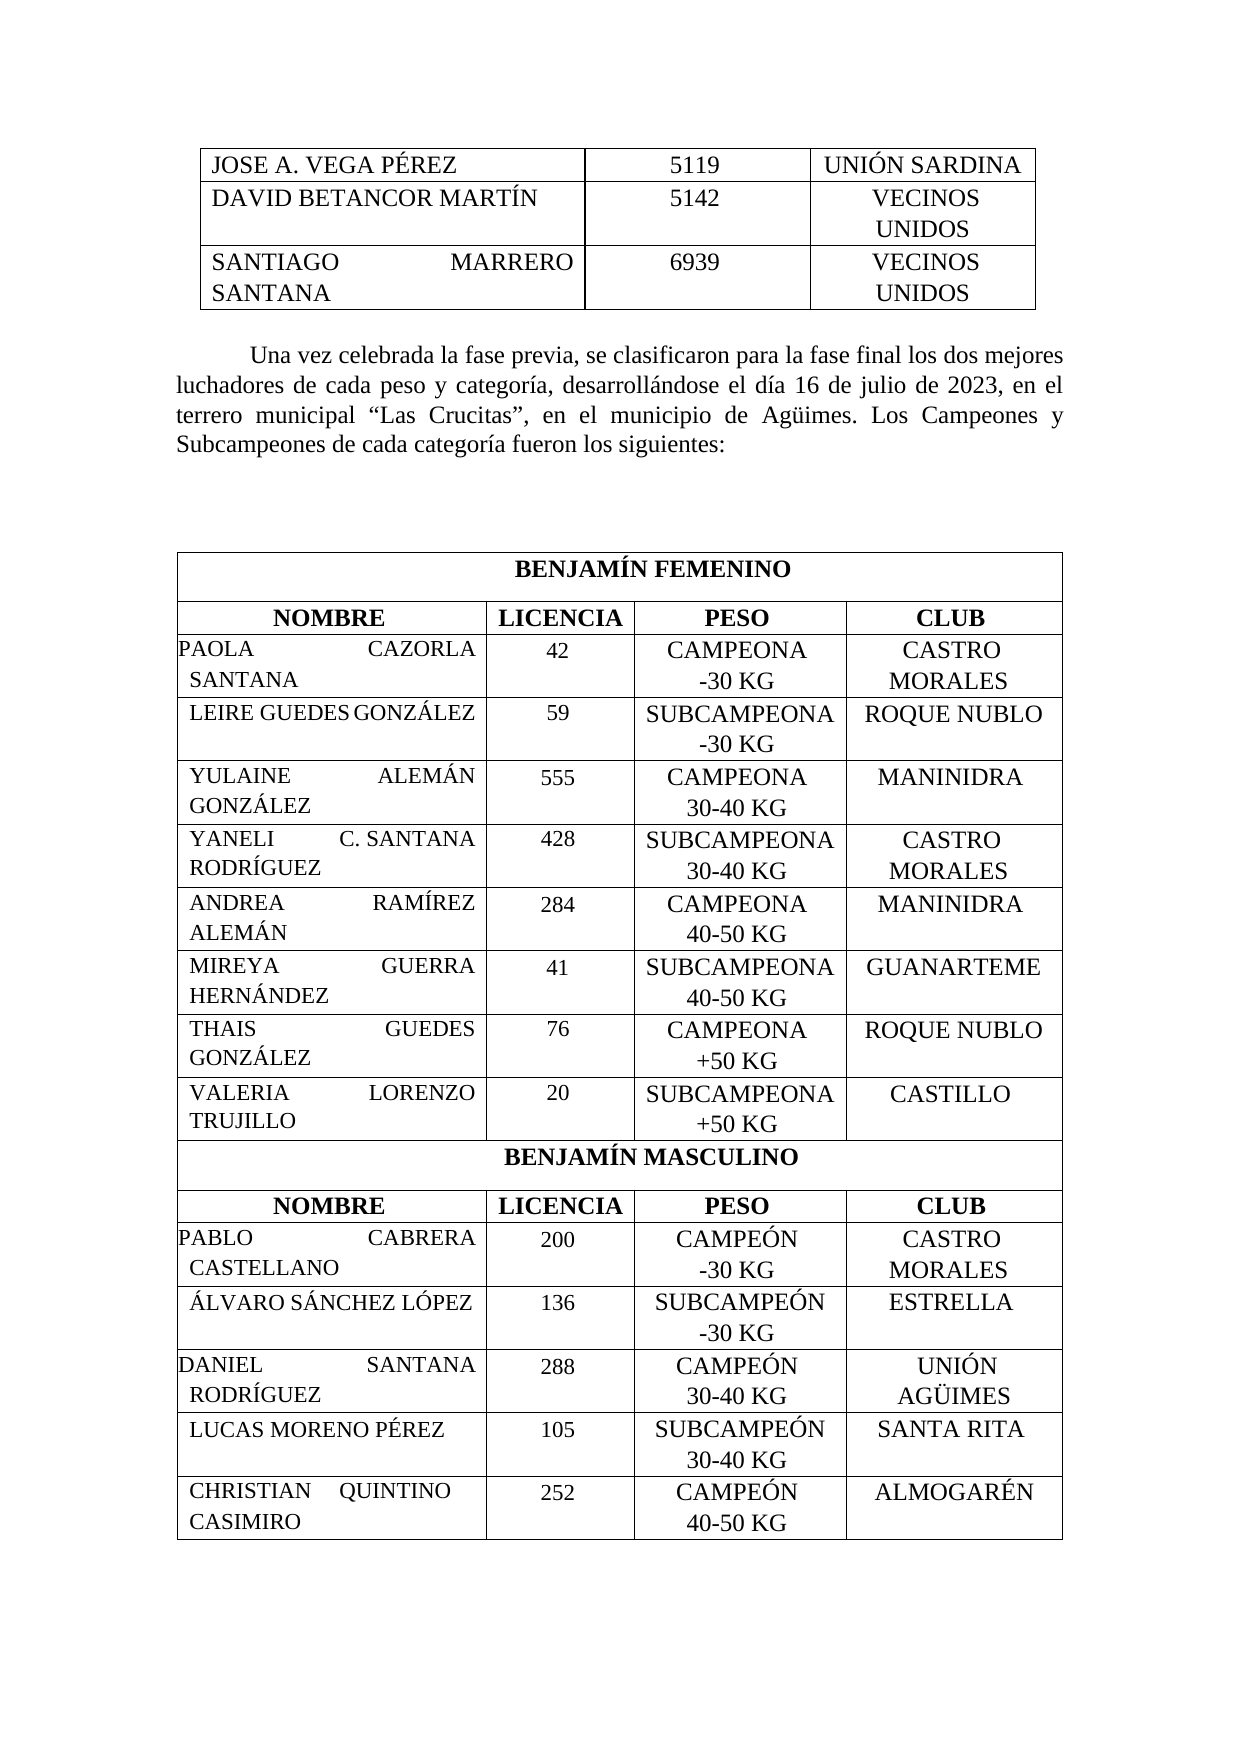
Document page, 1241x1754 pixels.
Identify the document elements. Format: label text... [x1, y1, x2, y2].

table_cell PESO [635, 1191, 846, 1222]
table_cell LICENCIA [487, 602, 634, 634]
table_cell UNIÓN AGÜIMES [847, 1350, 1062, 1412]
table_cell SUBCAMPEONA 30-40 KG [635, 825, 846, 887]
table_cell [846, 1141, 1062, 1189]
table_cell UNIÓN SARDINA [811, 149, 1035, 181]
table_cell [1036, 148, 1040, 181]
table_cell CAMPEÓN 30-40 KG [635, 1350, 846, 1412]
table_cell LICENCIA [487, 1191, 634, 1222]
table_cell 59 [487, 698, 634, 760]
table_cell SANTANA [366, 825, 486, 887]
table_cell CAMPEÓN 40-50 KG [635, 1477, 846, 1539]
table_cell VECINOS UNIDOS [811, 182, 1035, 245]
table_cell SUBCAMPEONA 40-50 KG [635, 951, 846, 1014]
table_cell 6939 [586, 246, 810, 309]
table_cell PESO [635, 602, 846, 634]
table_cell VECINOS UNIDOS [811, 246, 1035, 309]
table_cell 288 [487, 1350, 634, 1412]
table_cell CAMPEÓN -30 KG [635, 1223, 846, 1286]
table_cell SUBCAMPEÓN -30 KG [635, 1287, 846, 1349]
table_cell GUANARTEME [847, 951, 1062, 1014]
table_cell 252 [487, 1477, 634, 1539]
table_cell CAMPEONA +50 KG [635, 1015, 846, 1077]
table_cell PABLO CABRERA CASTELLANO [178, 1223, 486, 1286]
table_cell NOMBRE [178, 1191, 486, 1222]
table_cell 41 [487, 951, 634, 1014]
table_cell [1036, 245, 1040, 309]
table_cell 20 [487, 1078, 634, 1140]
table_cell GUEDES [366, 1015, 486, 1077]
table_cell CAMPEONA 40-50 KG [635, 888, 846, 950]
table_cell DAVID BETANCOR MARTÍN [201, 182, 584, 245]
table_cell THAIS GONZÁLEZ [178, 1015, 366, 1077]
table_cell RAMÍREZ [366, 888, 486, 950]
table_cell CAMPEONA 30-40 KG [635, 761, 846, 824]
table_cell CASTRO MORALES [847, 1223, 1062, 1286]
table_cell SANTA RITA [847, 1413, 1062, 1476]
table_cell VALERIA TRUJILLO [178, 1078, 366, 1140]
table_cell 428 [487, 825, 634, 887]
table_header BENJAMÍN FEMENINO [178, 553, 846, 601]
table_cell CHRISTIAN QUINTINO CASIMIRO [178, 1477, 486, 1539]
table_cell CASTRO MORALES [847, 635, 1062, 697]
table_cell YULAINE GONZÁLEZ [178, 761, 366, 824]
table_cell MANINIDRA [847, 888, 1062, 950]
table_cell GUERRA [366, 951, 486, 1014]
table_cell CASTRO MORALES [847, 825, 1062, 887]
table_cell SANTIAGO MARRERO SANTANA [201, 246, 584, 309]
table_cell [178, 1141, 366, 1189]
table_cell 284 [487, 888, 634, 950]
table_cell 105 [487, 1413, 634, 1476]
table_cell LUCAS MORENO PÉREZ [178, 1413, 486, 1476]
table_cell GONZÁLEZ [366, 698, 486, 760]
text Una vez celebrada la fase previa, se clasificaron para la fase final los dos mejores luchadores de cada peso y categoría, desarrollándose el día 16 de julio de 2023, en el terrero municipal “Las Crucitas”, en el municipio de Agüimes. Los Campeones y Subcampeones de cada categoría fueron los siguientes: [176, 341, 1064, 458]
table_cell 136 [487, 1287, 634, 1349]
table_cell DANIEL SANTANA RODRÍGUEZ [178, 1350, 486, 1412]
table_cell 5119 [586, 149, 810, 181]
table_cell CLUB [847, 602, 1062, 634]
table_cell ANDREA ALEMÁN [178, 888, 366, 950]
table_cell YANELI C. RODRÍGUEZ [178, 825, 366, 887]
table_cell NOMBRE [178, 602, 486, 634]
table_cell ESTRELLA [847, 1287, 1062, 1349]
table_cell 555 [487, 761, 634, 824]
table_cell CAMPEONA -30 KG [635, 635, 846, 697]
table_cell ROQUE NUBLO [847, 1015, 1062, 1077]
table_cell ÁLVARO SÁNCHEZ LÓPEZ [178, 1287, 486, 1349]
table_cell SUBCAMPEÓN 30-40 KG [635, 1413, 846, 1476]
table_header [846, 553, 1062, 601]
table_cell PAOLA CAZORLA SANTANA [178, 635, 486, 697]
table_cell [1036, 181, 1040, 245]
table_cell SUBCAMPEONA +50 KG [635, 1078, 846, 1140]
table_cell BENJAMÍN MASCULINO [366, 1141, 846, 1189]
table_cell JOSE A. VEGA PÉREZ [201, 149, 584, 181]
table_cell MIREYA HERNÁNDEZ [178, 951, 366, 1014]
table_cell SUBCAMPEONA -30 KG [635, 698, 846, 760]
table_cell ROQUE NUBLO [847, 698, 1062, 760]
table_cell LEIRE GUEDES [178, 698, 366, 760]
table_cell 200 [487, 1223, 634, 1286]
table_cell 5142 [586, 182, 810, 245]
table_cell 76 [487, 1015, 634, 1077]
table_cell ALMOGARÉN [847, 1477, 1062, 1539]
table_cell CLUB [847, 1191, 1062, 1222]
table_cell 42 [487, 635, 634, 697]
table_cell LORENZO [366, 1078, 486, 1140]
table_cell CASTILLO [847, 1078, 1062, 1140]
table_cell ALEMÁN [366, 761, 486, 824]
table_cell MANINIDRA [847, 761, 1062, 824]
